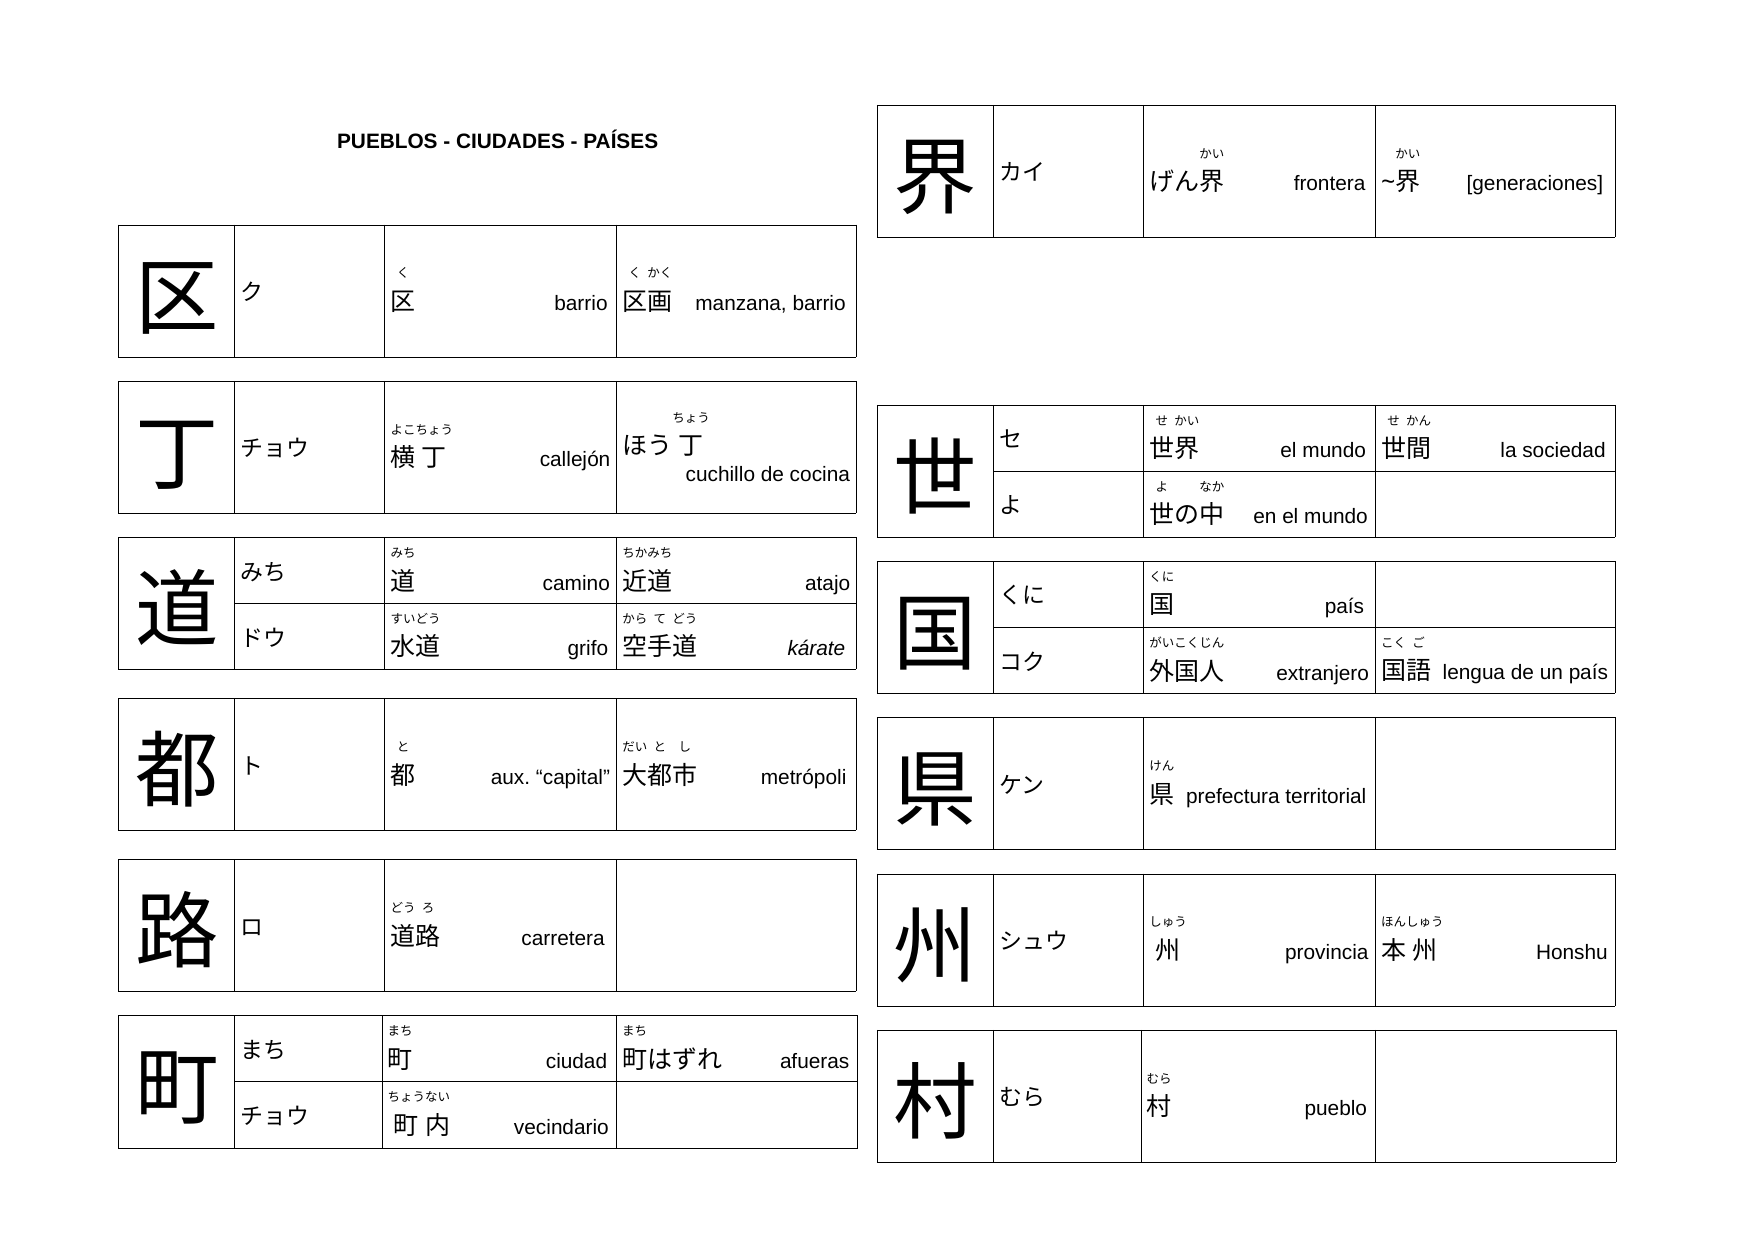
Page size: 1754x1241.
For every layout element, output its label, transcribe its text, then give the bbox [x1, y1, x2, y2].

table_header 県 [878, 718, 993, 849]
table_cell 空から手て道どう kárate [617, 604, 856, 669]
table_cell 水すい道どう grifo [385, 604, 616, 669]
table_header げん界かい frontera [1144, 106, 1375, 237]
table_header 区く画かく manzana, barrio [617, 226, 856, 357]
table_header 界 [878, 106, 993, 237]
table_cell コク [994, 628, 1143, 693]
table_header ケン [994, 718, 1143, 849]
table_header まち [235, 1016, 382, 1081]
table_header 区 [119, 226, 234, 357]
table_header 丁 [119, 382, 234, 513]
table_header ほう丁ちょう cuchillo de cocina [617, 382, 856, 513]
table_header 町 [119, 1016, 234, 1147]
table_header [617, 860, 856, 991]
table_header 村 [878, 1031, 993, 1162]
table_header 大だい都と市し metrópoli [617, 699, 856, 830]
table_cell 外がい国こく人じん extranjero [1144, 628, 1375, 693]
table_header [1376, 718, 1615, 849]
table_header カイ [994, 106, 1143, 237]
table_header 世せ界かい el mundo [1144, 406, 1375, 471]
table_header ト [235, 699, 384, 830]
table_header 道 [119, 538, 234, 669]
table_header チョウ [235, 382, 384, 513]
table_header 横よこ丁ちょう callejón [385, 382, 616, 513]
table_cell [1376, 472, 1615, 537]
table_cell チョウ [235, 1082, 382, 1147]
table_header 世せ間かん la sociedad [1376, 406, 1615, 471]
table_header 世 [878, 406, 993, 537]
table_header むら [994, 1031, 1141, 1162]
table_header 町まちはずれ afueras [617, 1016, 857, 1081]
table_header くに [994, 562, 1143, 627]
table_header 区く barrio [385, 226, 616, 357]
table_header 近ちか道みち atajo [617, 538, 856, 603]
table_header ~界かい [generaciones] [1376, 106, 1615, 237]
table_header セ [994, 406, 1143, 471]
table_cell 国こく語ご lengua de un país [1376, 628, 1615, 693]
table_header ク [235, 226, 384, 357]
table_cell ドウ [235, 604, 384, 669]
table_cell 世よの中なか en el mundo [1144, 472, 1375, 537]
table_header 国 [878, 562, 993, 693]
table_header 本ほん州しゅう Honshu [1376, 875, 1615, 1006]
table_header [1376, 1031, 1616, 1162]
table_header 州 [878, 875, 993, 1006]
table_header 道どう路ろ carretera [385, 860, 616, 991]
table_header 県けん prefectura territorial [1144, 718, 1375, 849]
table_header 道みち camino [385, 538, 616, 603]
table_header [1376, 562, 1615, 627]
table_cell 町ちょう内ない vecindario [383, 1082, 616, 1147]
table_header シュウ [994, 875, 1143, 1006]
table_header ロ [235, 860, 384, 991]
table_header 都と aux. “capital” [385, 699, 616, 830]
table_cell よ [994, 472, 1143, 537]
table_header 都 [119, 699, 234, 830]
text PUEBLOS - CIUDADES - PAÍSES [118, 129, 877, 153]
table_header 村むら pueblo [1142, 1031, 1375, 1162]
table_header 路 [119, 860, 234, 991]
table_header みち [235, 538, 384, 603]
table_cell [617, 1082, 857, 1147]
table_header 国くに país [1144, 562, 1375, 627]
table_header 州しゅう provincia [1144, 875, 1375, 1006]
table_header 町まち ciudad [383, 1016, 616, 1081]
